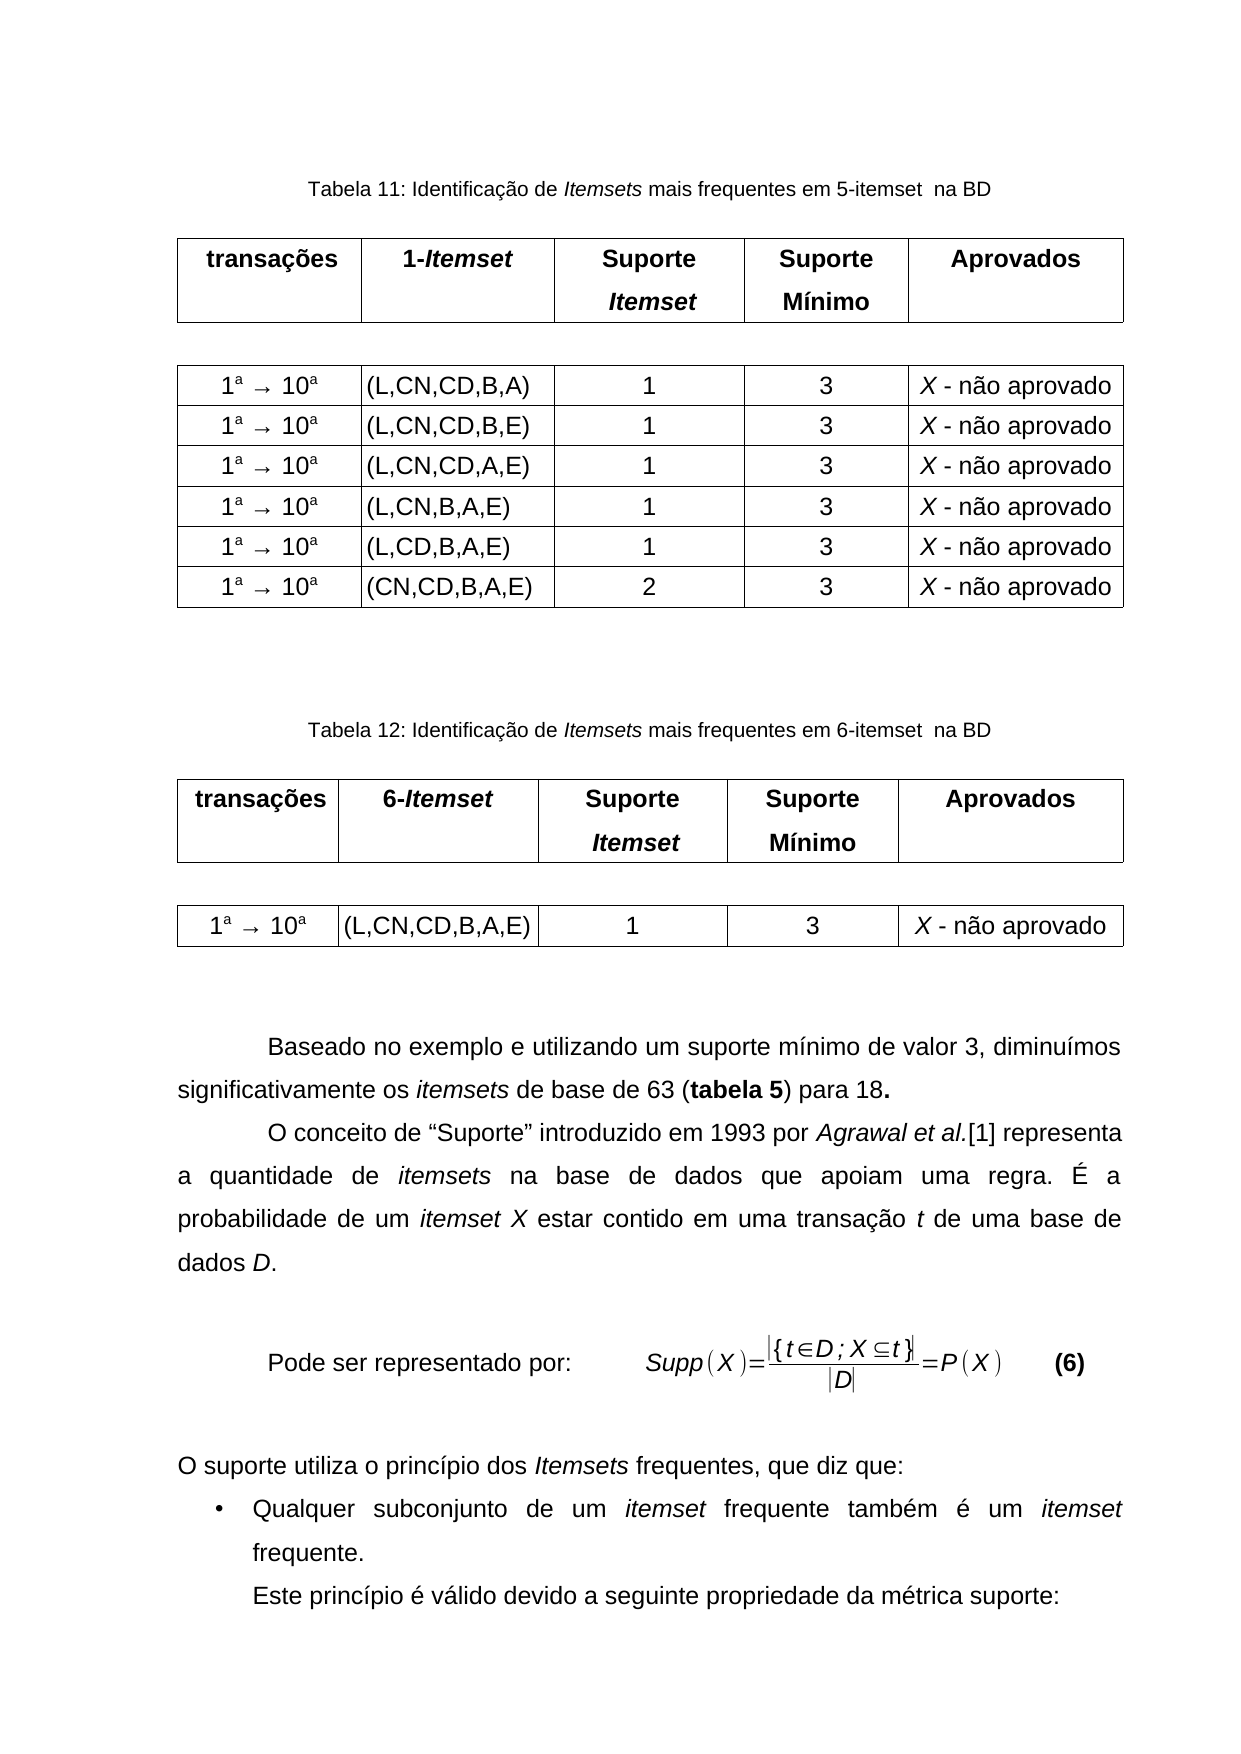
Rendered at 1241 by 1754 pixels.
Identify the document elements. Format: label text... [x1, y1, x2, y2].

table_cell (CN,CD,B,A,E) [362, 567, 554, 607]
list Este princípio é válido devido a seguinte propriedade da métrica suporte: [215, 1581, 1122, 1609]
table_header 3 [728, 906, 898, 946]
table_header transações [178, 780, 338, 862]
text Tabela 12: Identificação de Itemsets mais frequentes em 6-itemset na BD [177, 718, 1122, 742]
table_cell (L,CN,B,A,E) [362, 487, 554, 526]
table_header Suporte Mínimo [728, 780, 898, 862]
table_header transações [178, 239, 361, 322]
list Qualquer subconjunto de um itemset frequente também é um itemset frequente. [215, 1494, 1122, 1566]
table_header 1a → 10a [178, 906, 338, 946]
table_cell 3 [745, 487, 908, 526]
table_header Suporte Itemset [555, 239, 744, 322]
table_header Aprovados [899, 780, 1123, 862]
table_header 6-Itemset [339, 780, 538, 862]
table_cell 1a → 10a [178, 527, 361, 566]
table_cell X - não aprovado [909, 406, 1123, 445]
table_cell 1a → 10a [178, 446, 361, 486]
table_cell 1 [555, 527, 744, 566]
table_cell 1 [555, 406, 744, 445]
table_cell 1a → 10a [178, 406, 361, 445]
table_cell (L,CN,CD,B,E) [362, 406, 554, 445]
table_cell (L,CD,B,A,E) [362, 527, 554, 566]
text Pode ser representado por: (6) [177, 1334, 1122, 1394]
table_cell 1a → 10a [178, 567, 361, 607]
table_header X - não aprovado [899, 906, 1123, 946]
table_cell X - não aprovado [909, 567, 1123, 607]
table_cell 1a → 10a [178, 487, 361, 526]
table_cell 1 [555, 487, 744, 526]
table_header 1 [539, 906, 727, 946]
table_header 1-Itemset [362, 239, 554, 322]
table_cell 3 [745, 567, 908, 607]
table_header Suporte Itemset [539, 780, 727, 862]
table_header (L,CN,CD,B,A) [362, 366, 554, 405]
text Tabela 11: Identificação de Itemsets mais frequentes em 5-itemset na BD [177, 177, 1122, 201]
text O conceito de “Suporte” introduzido em 1993 por Agrawal et al.[1] representa a quantidade de itemsets na base de dados que apoiam uma regra. É a probabilidade de um itemset X estar contido em uma transação t de uma base de dados D. [177, 1118, 1122, 1276]
table_header Aprovados [909, 239, 1123, 322]
table_cell 1 [555, 446, 744, 486]
table_header (L,CN,CD,B,A,E) [339, 906, 538, 946]
table_cell 3 [745, 406, 908, 445]
text Baseado no exemplo e utilizando um suporte mínimo de valor 3, diminuímos significativamente os itemsets de base de 63 (tabela 5) para 18. [177, 1032, 1122, 1104]
table_cell X - não aprovado [909, 487, 1123, 526]
table_cell 2 [555, 567, 744, 607]
table_header 3 [745, 366, 908, 405]
table_cell X - não aprovado [909, 446, 1123, 486]
text O suporte utiliza o princípio dos Itemsets frequentes, que diz que: [177, 1451, 1122, 1480]
table_header X - não aprovado [909, 366, 1123, 405]
table_cell (L,CN,CD,A,E) [362, 446, 554, 486]
table_cell X - não aprovado [909, 527, 1123, 566]
table_header 1a → 10a [178, 366, 361, 405]
table_header Suporte Mínimo [745, 239, 908, 322]
table_cell 3 [745, 527, 908, 566]
table_header 1 [555, 366, 744, 405]
table_cell 3 [745, 446, 908, 486]
